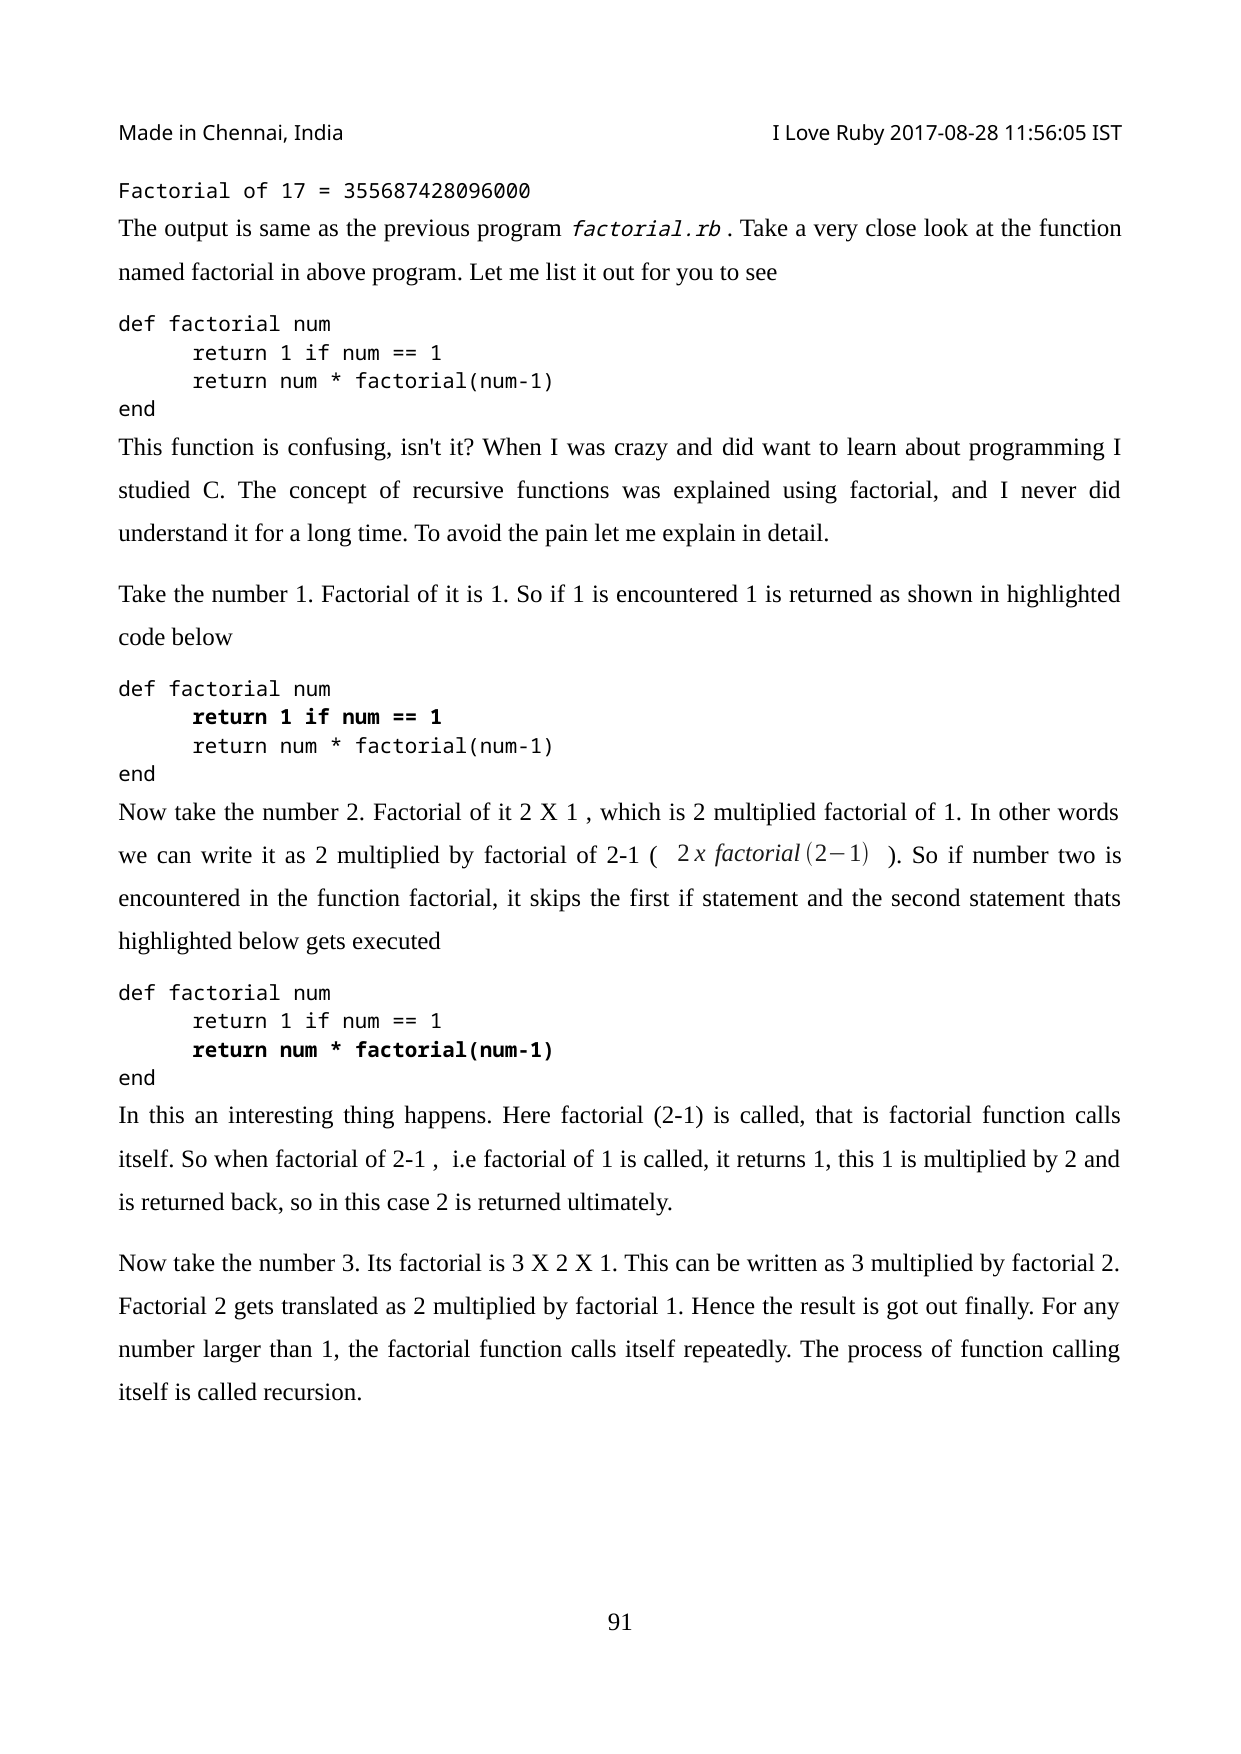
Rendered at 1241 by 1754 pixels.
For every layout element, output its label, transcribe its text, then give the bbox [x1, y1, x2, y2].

text Now take the number 3. Its factorial is 3 X 2 X 1. This can be written as 3 multiplied by factorial 2. Factorial 2 gets translated as 2 multiplied by factorial 1. Hence the result is got out finally. For any number larger than 1, the factorial function calls itself repeatedly. The process of function calling itself is called recursion. [118, 1248, 1122, 1406]
text This function is confusing, isn't it? When I was crazy and did want to learn about programming I studied C. The concept of recursive functions was explained using factorial, and I never did understand it for a long time. To avoid the pain let me explain in detail. [118, 432, 1122, 547]
text return 1 if num == 1 [118, 1006, 1122, 1035]
text return 1 if num == 1 [118, 702, 1122, 731]
text Factorial of 17 = 355687428096000 [118, 176, 1122, 204]
text The output is same as the previous program factorial.rb . Take a very close look at the function named factorial in above program. Let me list it out for you to see [118, 213, 1122, 286]
text end [118, 1063, 1122, 1092]
text Now take the number 2. Factorial of it 2 X 1 , which is 2 multiplied factorial of 1. In other words we can write it as 2 multiplied by factorial of 2-1 (). So if number two is encountered in the function factorial, it skips the first if statement and the second statement thats highlighted below gets executed [118, 797, 1122, 955]
text return num * factorial(num-1) [118, 1035, 1122, 1063]
text end [118, 759, 1122, 788]
text end [118, 394, 1122, 423]
text def factorial num [118, 978, 1122, 1006]
text return num * factorial(num-1) [118, 731, 1122, 759]
text return 1 if num == 1 [118, 338, 1122, 366]
text Take the number 1. Factorial of it is 1. So if 1 is encountered 1 is returned as shown in highlighted code below [118, 579, 1122, 651]
text return num * factorial(num-1) [118, 366, 1122, 394]
text In this an interesting thing happens. Here factorial (2-1) is called, that is factorial function calls itself. So when factorial of 2-1 , i.e factorial of 1 is called, it returns 1, this 1 is multiplied by 2 and is returned back, so in this case 2 is returned ultimately. [118, 1101, 1122, 1216]
text def factorial num [118, 309, 1122, 338]
text def factorial num [118, 674, 1122, 702]
